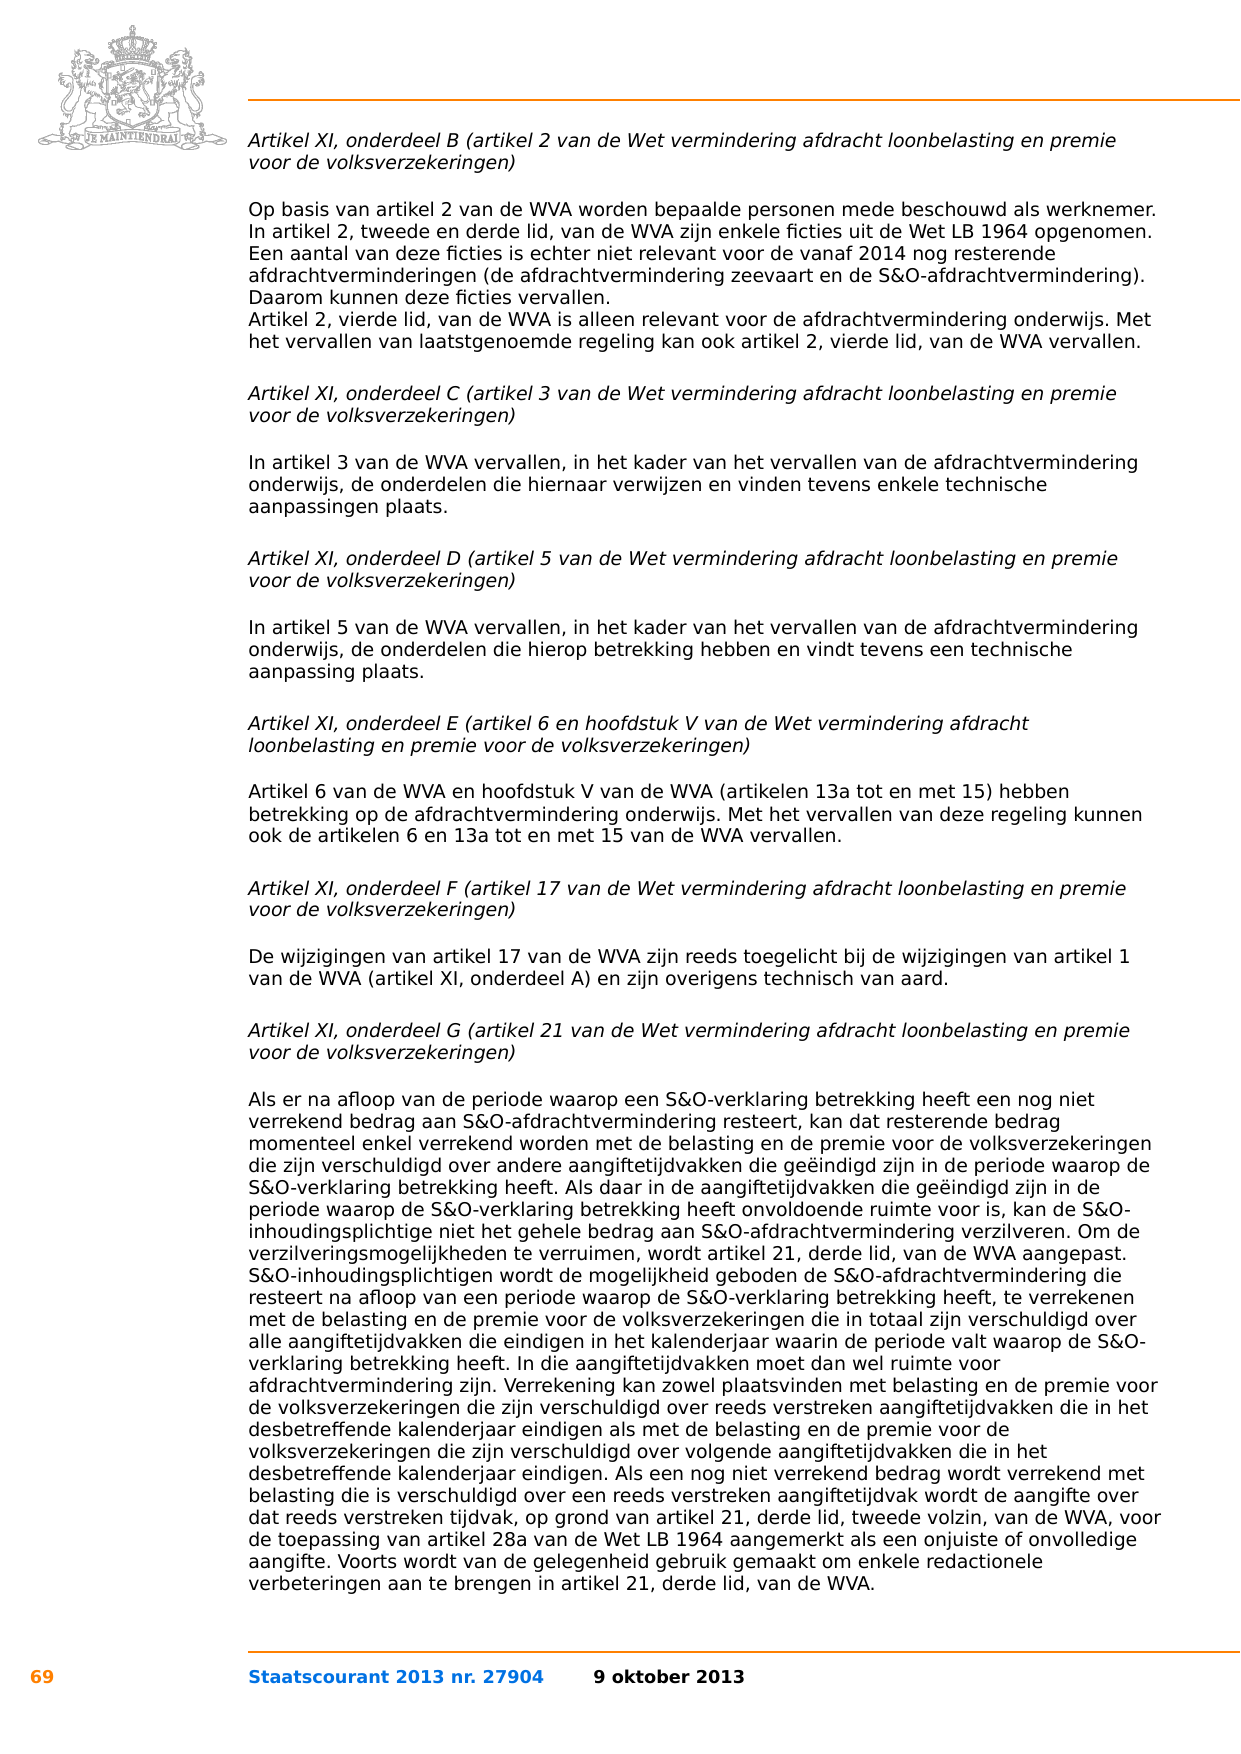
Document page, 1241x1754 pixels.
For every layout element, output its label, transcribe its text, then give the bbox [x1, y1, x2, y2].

picture [38, 25, 227, 150]
subtitle Artikel XI, onderdeel D (artikel 5 van de Wet vermindering afdracht loonbelasting en premie voor de volksverzekeringen) [248, 548, 1163, 592]
subtitle Artikel XI, onderdeel B (artikel 2 van de Wet vermindering afdracht loonbelasting en premie voor de volksverzekeringen) [248, 130, 1163, 174]
text De wijzigingen van artikel 17 van de WVA zijn reeds toegelicht bij de wijzigingen van artikel 1 van de WVA (artikel XI, onderdeel A) en zijn overigens technisch van aard. [248, 946, 1163, 990]
text Artikel 2, vierde lid, van de WVA is alleen relevant voor de afdrachtvermindering onderwijs. Met het vervallen van laatstgenoemde regeling kan ook artikel 2, vierde lid, van de WVA vervallen. [248, 309, 1163, 353]
text Als er na afloop van de periode waarop een S&O-verklaring betrekking heeft een nog niet verrekend bedrag aan S&O-afdrachtvermindering resteert, kan dat resterende bedrag momenteel enkel verrekend worden met de belasting en de premie voor de volksverzekeringen die zijn verschuldigd over andere aangiftetijdvakken die geëindigd zijn in de periode waarop de S&O-verklaring betrekking heeft. Als daar in de aangiftetijdvakken die geëindigd zijn in de periode waarop de S&O-verklaring betrekking heeft onvoldoende ruimte voor is, kan de S&O-inhoudingsplichtige niet het gehele bedrag aan S&O-afdrachtvermindering verzilveren. Om de verzilveringsmogelijkheden te verruimen, wordt artikel 21, derde lid, van de WVA aangepast. S&O-inhoudingsplichtigen wordt de mogelijkheid geboden de S&O-afdrachtvermindering die resteert na afloop van een periode waarop de S&O-verklaring betrekking heeft, te verrekenen met de belasting en de premie voor de volksverzekeringen die in totaal zijn verschuldigd over alle aangiftetijdvakken die eindigen in het kalenderjaar waarin de periode valt waarop de S&O-verklaring betrekking heeft. In die aangiftetijdvakken moet dan wel ruimte voor afdrachtvermindering zijn. Verrekening kan zowel plaatsvinden met belasting en de premie voor de volksverzekeringen die zijn verschuldigd over reeds verstreken aangiftetijdvakken die in het desbetreffende kalenderjaar eindigen als met de belasting en de premie voor de volksverzekeringen die zijn verschuldigd over volgende aangiftetijdvakken die in het desbetreffende kalenderjaar eindigen. Als een nog niet verrekend bedrag wordt verrekend met belasting die is verschuldigd over een reeds verstreken aangiftetijdvak wordt de aangifte over dat reeds verstreken tijdvak, op grond van artikel 21, derde lid, tweede volzin, van de WVA, voor de toepassing van artikel 28a van de Wet LB 1964 aangemerkt als een onjuiste of onvolledige aangifte. Voorts wordt van de gelegenheid gebruik gemaakt om enkele redactionele verbeteringen aan te brengen in artikel 21, derde lid, van de WVA. [248, 1089, 1163, 1595]
text In artikel 2, tweede en derde lid, van de WVA zijn enkele ficties uit de Wet LB 1964 opgenomen. Een aantal van deze ficties is echter niet relevant voor de vanaf 2014 nog resterende afdrachtverminderingen (de afdrachtvermindering zeevaart en de S&O-afdrachtvermindering). Daarom kunnen deze ficties vervallen. [248, 221, 1163, 309]
subtitle Artikel XI, onderdeel C (artikel 3 van de Wet vermindering afdracht loonbelasting en premie voor de volksverzekeringen) [248, 383, 1163, 427]
subtitle Artikel XI, onderdeel E (artikel 6 en hoofdstuk V van de Wet vermindering afdracht loonbelasting en premie voor de volksverzekeringen) [248, 712, 1163, 756]
subtitle Artikel XI, onderdeel G (artikel 21 van de Wet vermindering afdracht loonbelasting en premie voor de volksverzekeringen) [248, 1020, 1163, 1064]
text In artikel 5 van de WVA vervallen, in het kader van het vervallen van de afdrachtvermindering onderwijs, de onderdelen die hierop betrekking hebben en vindt tevens een technische aanpassing plaats. [248, 617, 1163, 682]
subtitle Artikel XI, onderdeel F (artikel 17 van de Wet vermindering afdracht loonbelasting en premie voor de volksverzekeringen) [248, 877, 1163, 921]
text Op basis van artikel 2 van de WVA worden bepaalde personen mede beschouwd als werknemer. [248, 199, 1163, 221]
text In artikel 3 van de WVA vervallen, in het kader van het vervallen van de afdrachtvermindering onderwijs, de onderdelen die hiernaar verwijzen en vinden tevens enkele technische aanpassingen plaats. [248, 452, 1163, 518]
text Artikel 6 van de WVA en hoofdstuk V van de WVA (artikelen 13a tot en met 15) hebben betrekking op de afdrachtvermindering onderwijs. Met het vervallen van deze regeling kunnen ook de artikelen 6 en 13a tot en met 15 van de WVA vervallen. [248, 781, 1163, 847]
